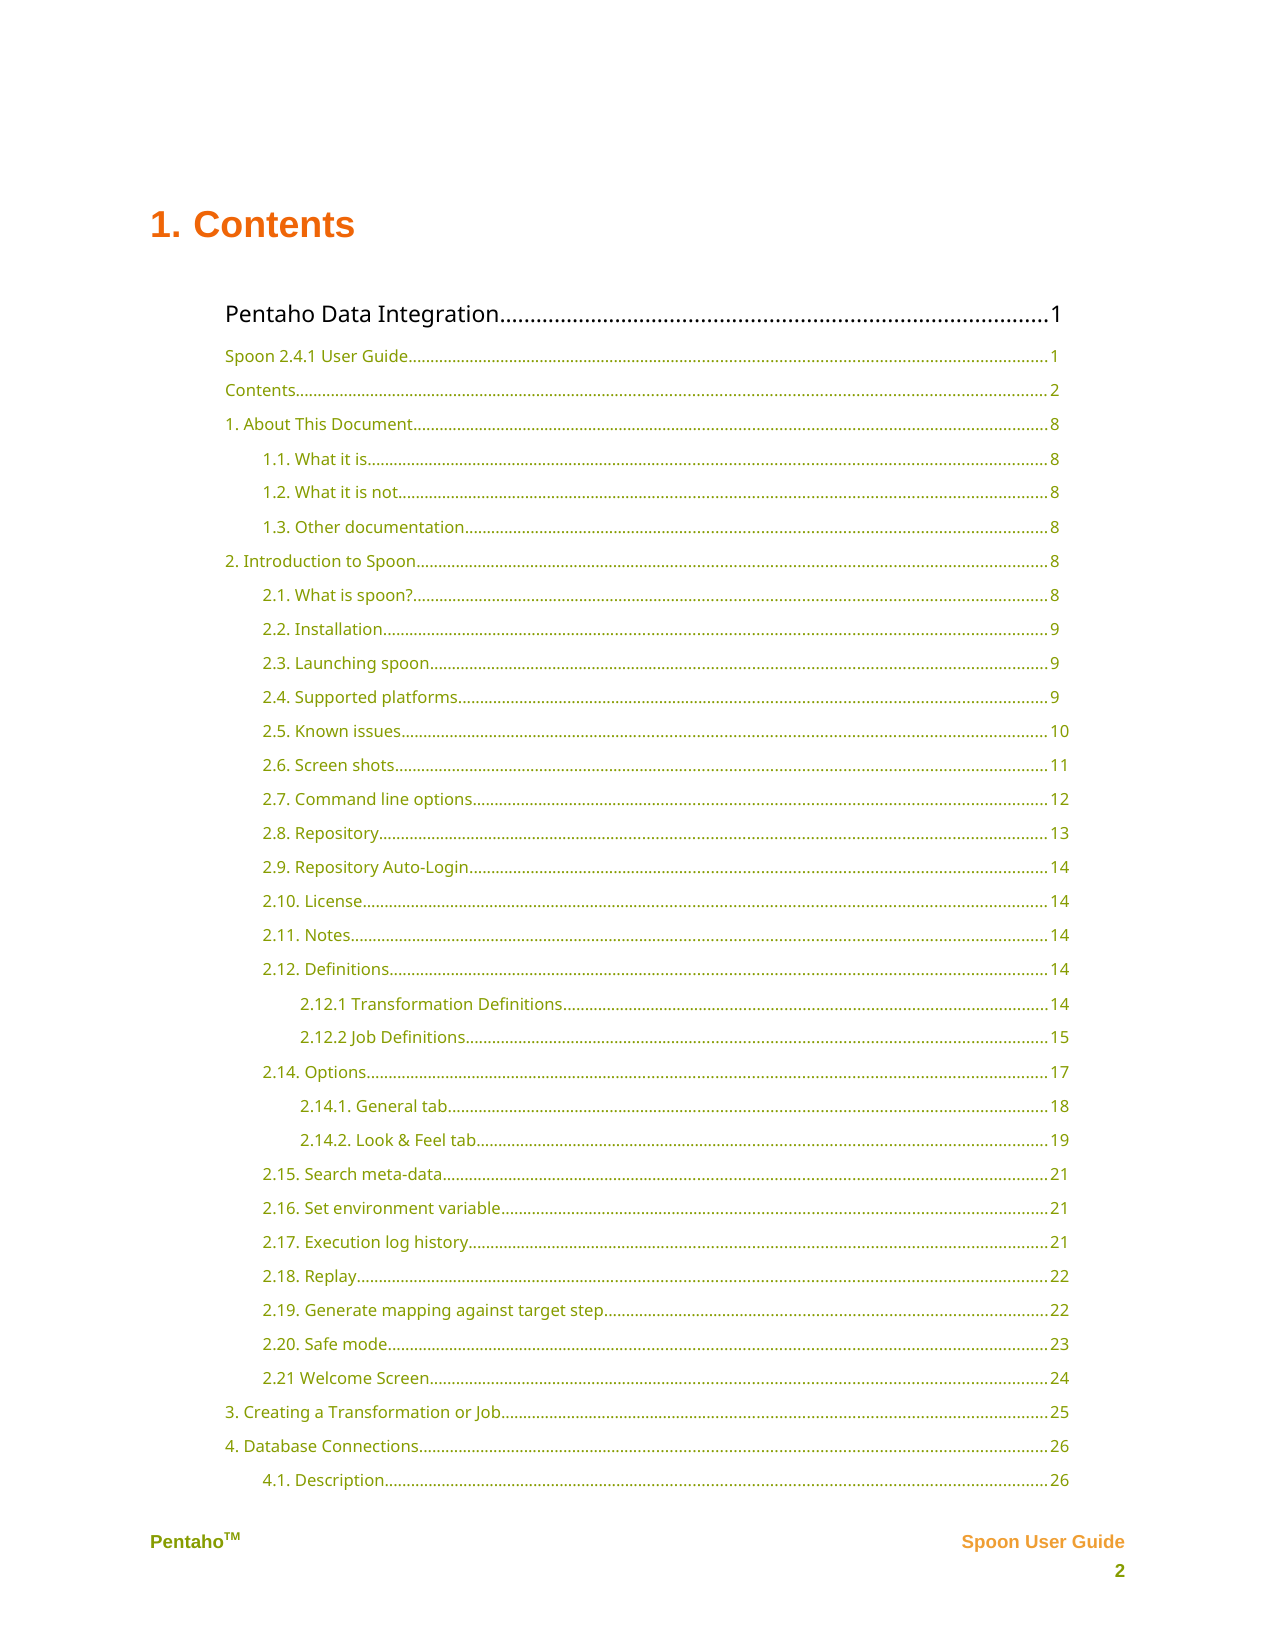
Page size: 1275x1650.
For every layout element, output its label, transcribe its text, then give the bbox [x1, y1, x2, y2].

text 1.1. What it is 8 [262, 447, 1125, 470]
text 3. Creating a Transformation or Job 25 [225, 1401, 1200, 1423]
text 2.2. Installation 9 [262, 617, 1125, 640]
text 2. Introduction to Spoon 8 [225, 549, 1200, 572]
text 1.2. What it is not 8 [262, 481, 1125, 504]
text 2.11. Notes 14 [262, 924, 1125, 947]
text 2.5. Known issues 10 [262, 719, 1125, 742]
text 2.12.1 Transformation Definitions 14 [300, 992, 1125, 1015]
text 2.14.2. Look & Feel tab 19 [300, 1128, 1125, 1151]
text 2.18. Replay 22 [262, 1264, 1125, 1287]
text 2.16. Set environment variable 21 [262, 1196, 1125, 1219]
text 1.3. Other documentation 8 [262, 515, 1125, 538]
text 2.12.2 Job Definitions 15 [300, 1026, 1125, 1049]
text 2.14.1. General tab 18 [300, 1094, 1125, 1117]
text 2.6. Screen shots 11 [262, 754, 1125, 776]
text 2.21 Welcome Screen 24 [262, 1367, 1125, 1389]
text 2.12. Definitions 14 [262, 958, 1125, 981]
text 2.20. Safe mode 23 [262, 1333, 1125, 1355]
text Pentaho Data Integration 1 [150, 298, 1125, 329]
text 2.14. Options 17 [262, 1060, 1125, 1083]
text 2.3. Launching spoon 9 [262, 651, 1125, 674]
text 2.8. Repository 13 [262, 822, 1125, 844]
text 2.1. What is spoon? 8 [262, 583, 1125, 606]
text Contents 2 [225, 379, 1200, 402]
text 4.1. Description 26 [262, 1469, 1125, 1492]
text 2.15. Search meta-data 21 [262, 1162, 1125, 1185]
text 1. About This Document 8 [225, 413, 1200, 436]
text 2.4. Supported platforms 9 [262, 686, 1125, 708]
text 2.10. License 14 [262, 890, 1125, 913]
text Spoon 2.4.1 User Guide 1 [225, 345, 1200, 368]
subtitle Contents [150, 210, 1125, 245]
text 2.19. Generate mapping against target step 22 [262, 1299, 1125, 1321]
text 2.7. Command line options 12 [262, 788, 1125, 810]
text 4. Database Connections 26 [225, 1435, 1200, 1458]
text 2.9. Repository Auto-Login 14 [262, 856, 1125, 878]
text 2.17. Execution log history 21 [262, 1231, 1125, 1253]
